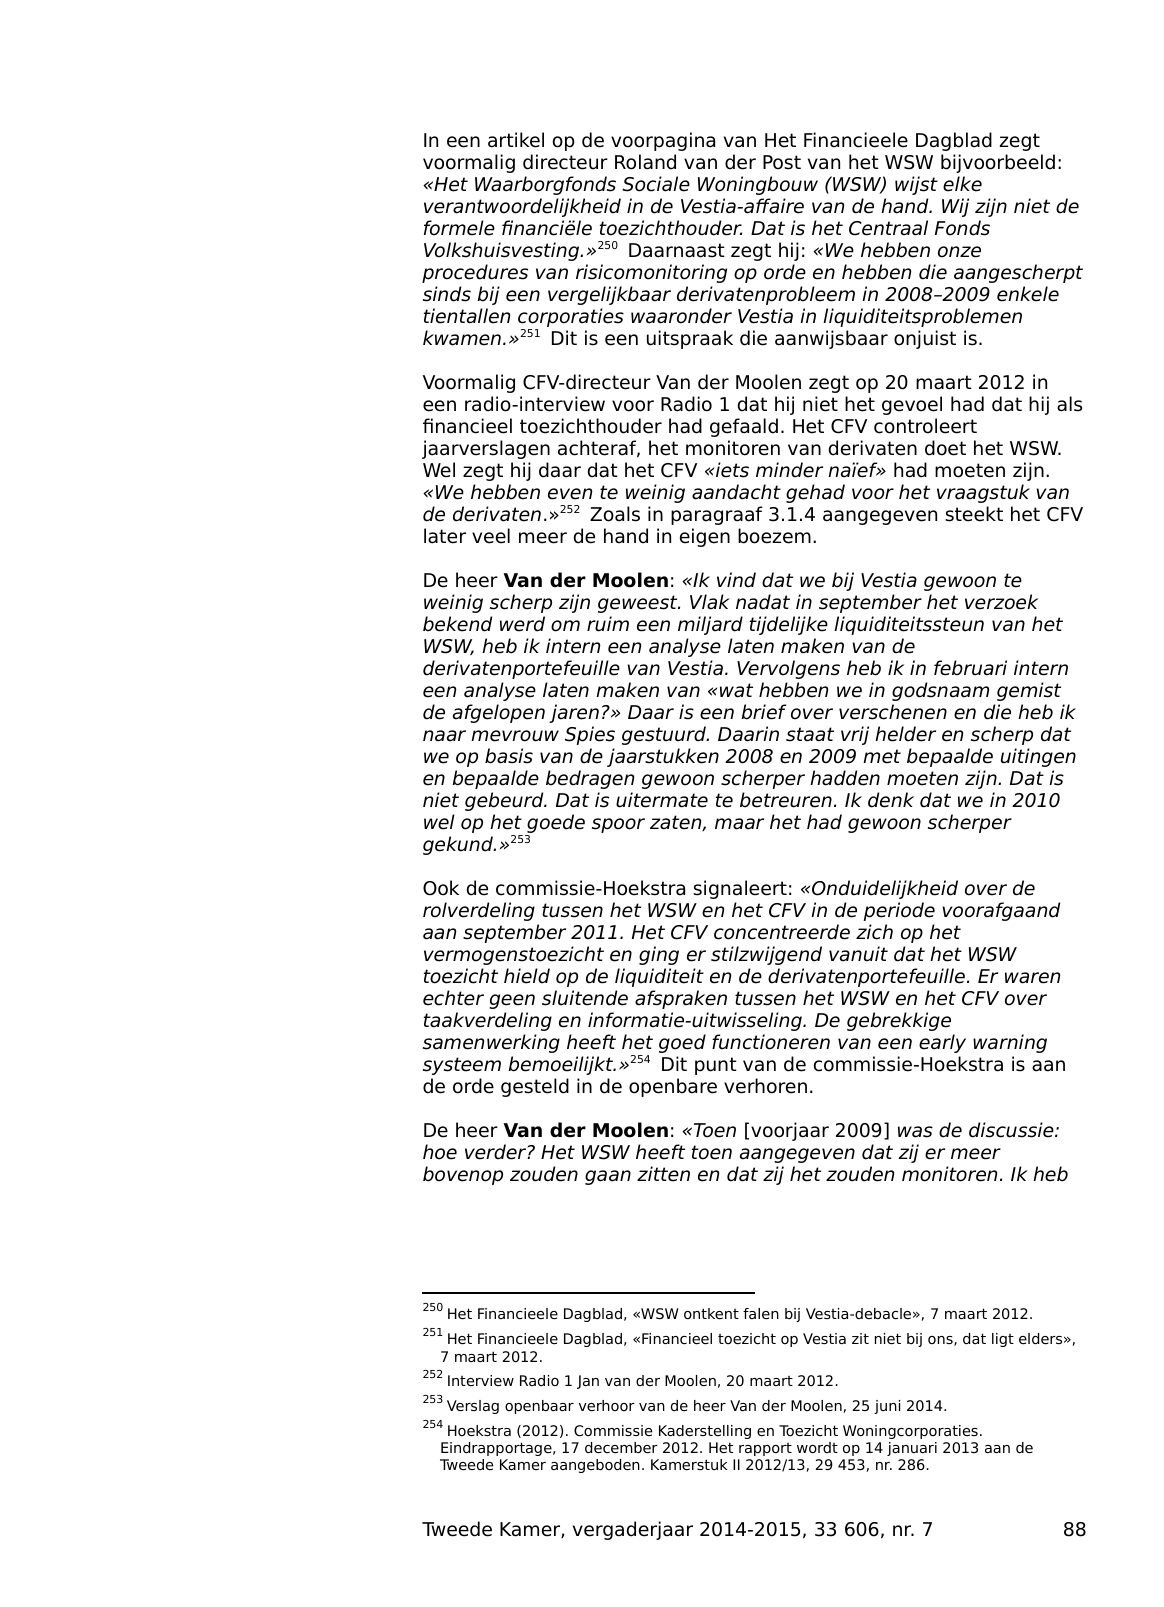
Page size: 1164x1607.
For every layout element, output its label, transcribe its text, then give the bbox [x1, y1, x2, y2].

text Voormalig CFV-directeur Van der Moolen zegt op 20 maart 2012 in een radio-interview voor Radio 1 dat hij niet het gevoel had dat hij als financieel toezichthouder had gefaald. Het CFV controleert jaarverslagen achteraf, het monitoren van derivaten doet het WSW. Wel zegt hij daar dat het CFV «iets minder naïef» had moeten zijn. «We hebben even te weinig aandacht gehad voor het vraagstuk van de derivaten.» Zoals in paragraaf 3.1.4 aangegeven steekt het CFV later veel meer de hand in eigen boezem. [422, 372, 1087, 548]
text Interview Radio 1 Jan van der Moolen, 20 maart 2012. [422, 1368, 1087, 1391]
text Ook de commissie-Hoekstra signaleert: «Onduidelijkheid over de rolverdeling tussen het WSW en het CFV in de periode voorafgaand aan september 2011. Het CFV concentreerde zich op het vermogenstoezicht en ging er stilzwijgend vanuit dat het WSW toezicht hield op de liquiditeit en de derivatenportefeuille. Er waren echter geen sluitende afspraken tussen het WSW en het CFV over taakverdeling en informatie-uitwisseling. De gebrekkige samenwerking heeft het goed functioneren van een early warning systeem bemoeilijkt.» Dit punt van de commissie-Hoekstra is aan de orde gesteld in de openbare verhoren. [422, 878, 1087, 1098]
text Het Financieele Dagblad, «WSW ontkent falen bij Vestia-debacle», 7 maart 2012. [422, 1302, 1087, 1324]
text Hoekstra (2012). Commissie Kaderstelling en Toezicht Woningcorporaties. Eindrapportage, 17 december 2012. Het rapport wordt op 14 januari 2013 aan de Tweede Kamer aangeboden. Kamerstuk II 2012/13, 29 453, nr. 286. [422, 1418, 1087, 1474]
text Verslag openbaar verhoor van de heer Van der Moolen, 25 juni 2014. [422, 1393, 1087, 1416]
text Het Financieele Dagblad, «Financieel toezicht op Vestia zit niet bij ons, dat ligt elders», 7 maart 2012. [422, 1327, 1087, 1366]
text In een artikel op de voorpagina van Het Financieele Dagblad zegt voormalig directeur Roland van der Post van het WSW bijvoorbeeld: «Het Waarborgfonds Sociale Woningbouw (WSW) wijst elke verantwoordelijkheid in de Vestia-affaire van de hand. Wij zijn niet de formele financiële toezichthouder. Dat is het Centraal Fonds Volkshuisvesting.» Daarnaast zegt hij: «We hebben onze procedures van risicomonitoring op orde en hebben die aangescherpt sinds bij een vergelijkbaar derivatenprobleem in 2008–2009 enkele tientallen corporaties waaronder Vestia in liquiditeitsproblemen kwamen.» Dit is een uitspraak die aanwijsbaar onjuist is. [422, 130, 1087, 350]
text De heer Van der Moolen: «Toen [voorjaar 2009] was de discussie: hoe verder? Het WSW heeft toen aangegeven dat zij er meer bovenop zouden gaan zitten en dat zij het zouden monitoren. Ik heb [422, 1120, 1087, 1186]
text De heer Van der Moolen: «Ik vind dat we bij Vestia gewoon te weinig scherp zijn geweest. Vlak nadat in september het verzoek bekend werd om ruim een miljard tijdelijke liquiditeitssteun van het WSW, heb ik intern een analyse laten maken van de derivatenportefeuille van Vestia. Vervolgens heb ik in februari intern een analyse laten maken van «wat hebben we in godsnaam gemist de afgelopen jaren?» Daar is een brief over verschenen en die heb ik naar mevrouw Spies gestuurd. Daarin staat vrij helder en scherp dat we op basis van de jaarstukken 2008 en 2009 met bepaalde uitingen en bepaalde bedragen gewoon scherper hadden moeten zijn. Dat is niet gebeurd. Dat is uitermate te betreuren. Ik denk dat we in 2010 wel op het goede spoor zaten, maar het had gewoon scherper gekund.» [422, 570, 1087, 856]
